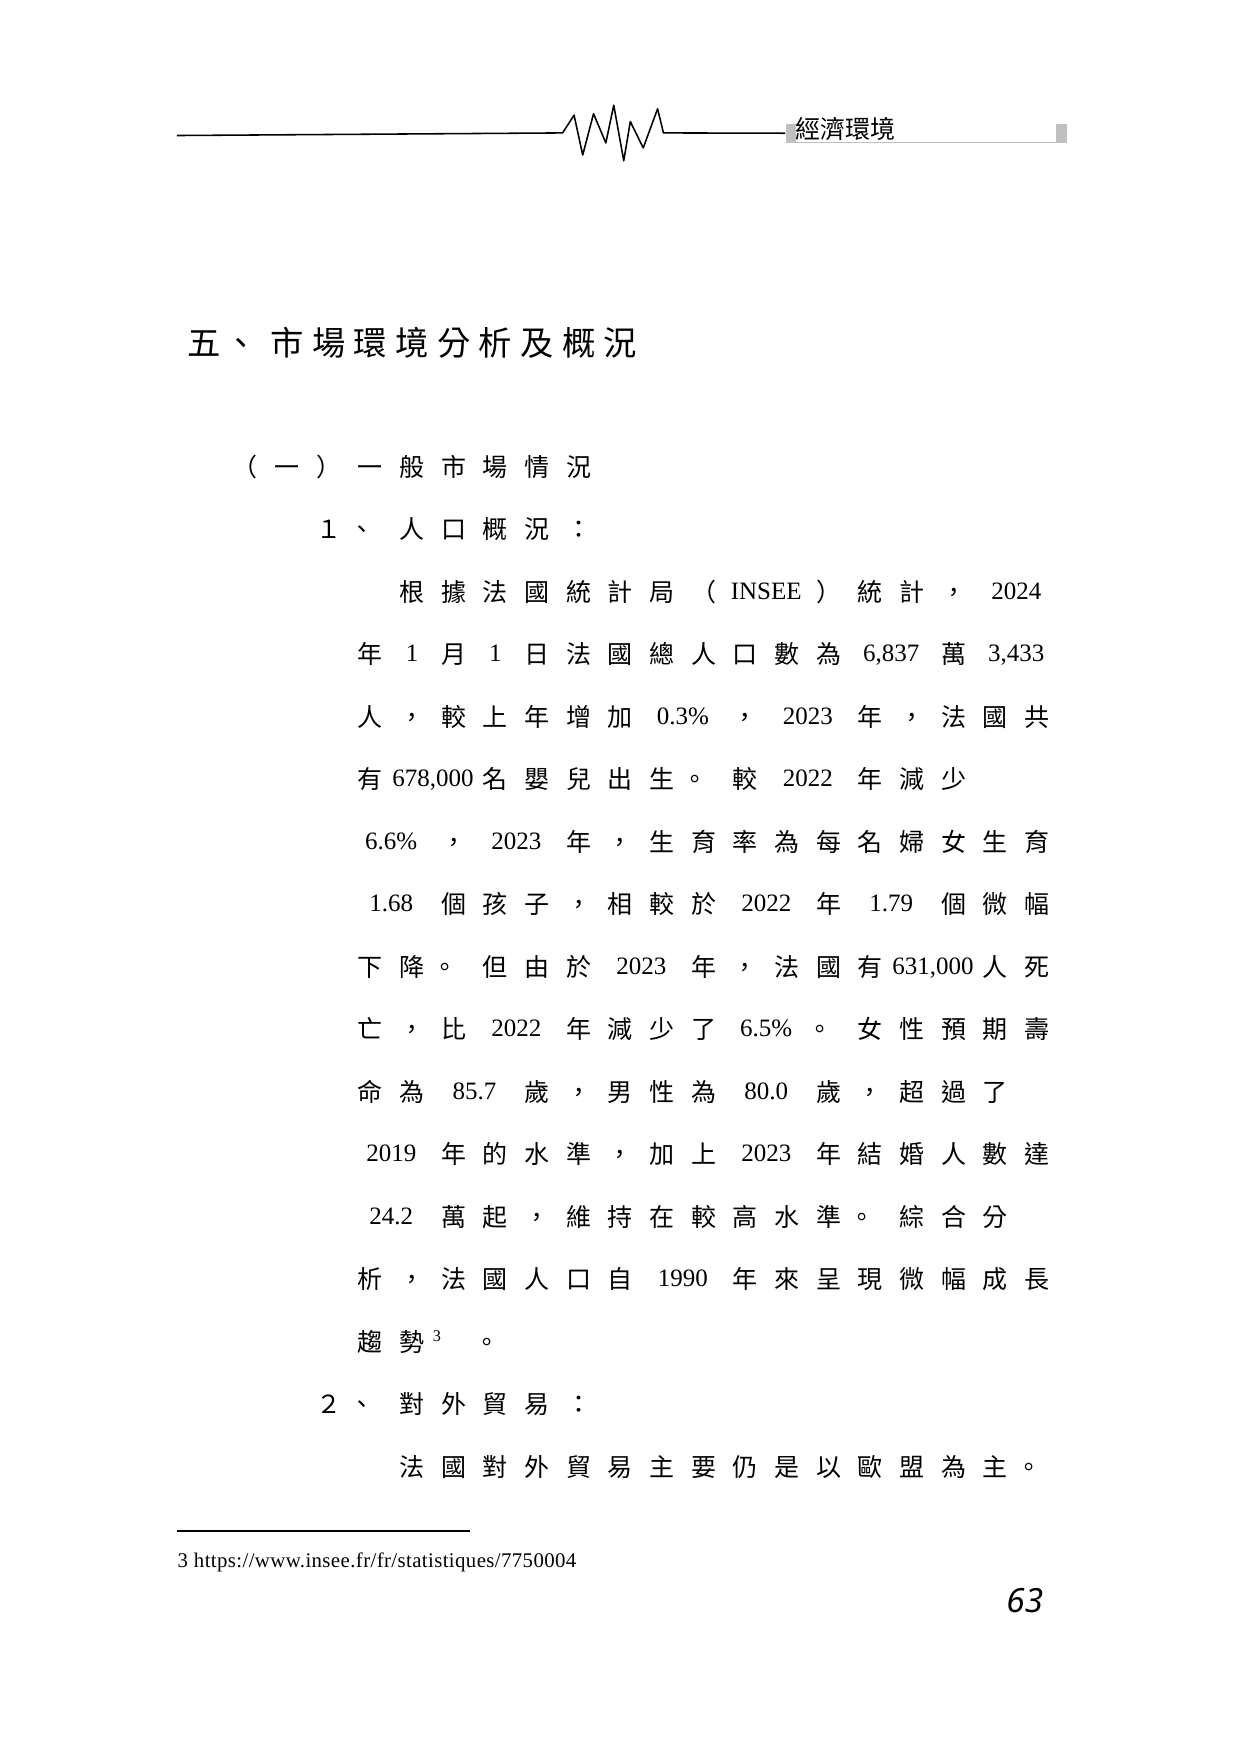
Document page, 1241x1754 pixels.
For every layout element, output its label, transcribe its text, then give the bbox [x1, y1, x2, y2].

text 根據法國統計局（INSEE）統計，2024年1月1日法國總人口數為6,837萬3,433人，較上年增加0.3%，2023年，法國共有678,000名嬰兒出生。較2022年減少6.6%，2023年，生育率為每名婦女生育1.68個孩子，相較於2022年1.79個微幅下降。但由於2023年，法國有631,000人死亡，比2022年減少了6.5%。女性預期壽命為85.7歲，男性為80.0歲，超過了2019年的水準，加上2023年結婚人數達24.2萬起，維持在較高水準。綜合分析，法國人口自1990年來呈現微幅成長趨勢。 [330, 549, 1058, 1361]
text １、人口概況： [281, 486, 1058, 549]
text ２、對外貿易： [281, 1361, 1058, 1424]
text 法國對外貿易主要仍是以歐盟為主。 [330, 1424, 1058, 1486]
text 五、市場環境分析及概況 [183, 299, 1058, 361]
text （一）一般市場情況 [207, 424, 1058, 486]
text https://www.insee.fr/fr/statistiques/7750004 [177, 1531, 1063, 1577]
